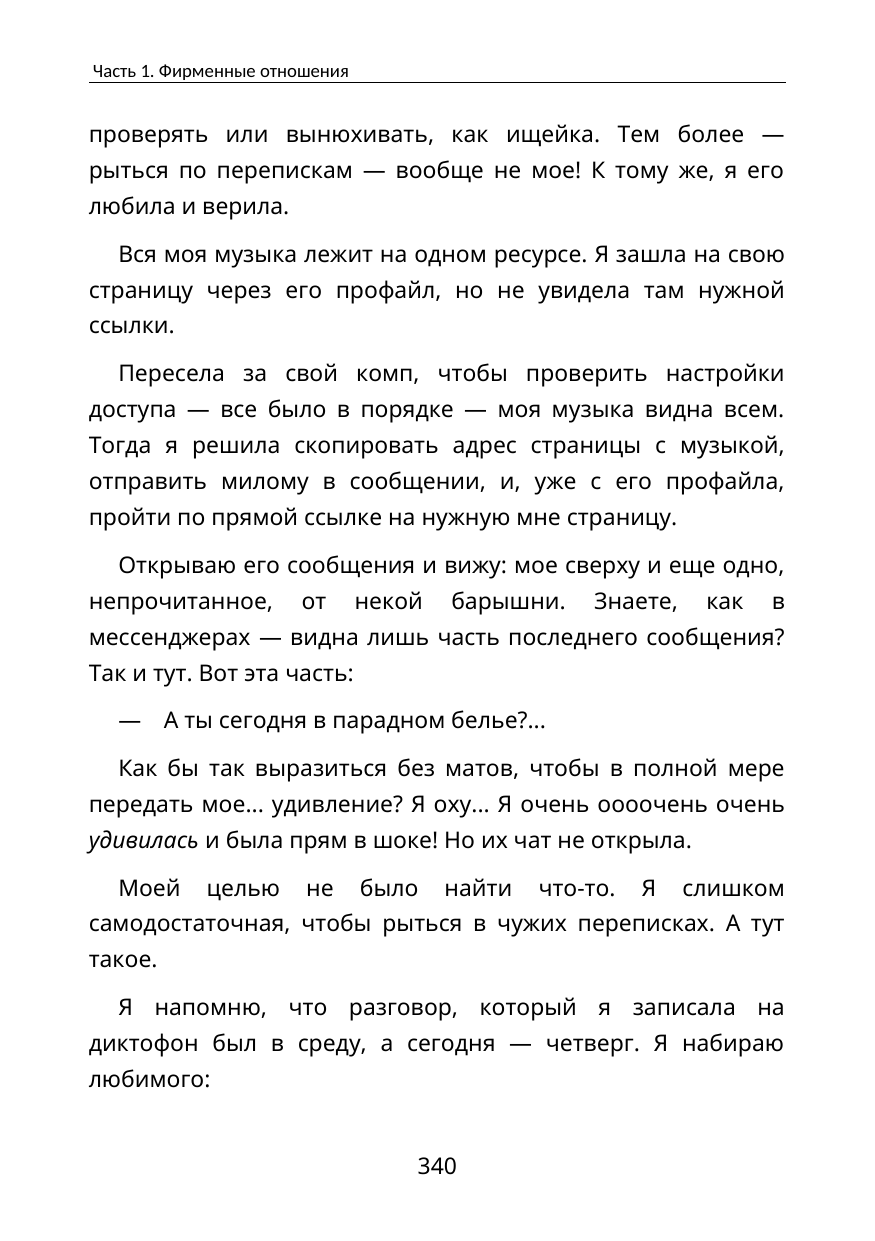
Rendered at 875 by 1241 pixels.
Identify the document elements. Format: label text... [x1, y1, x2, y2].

text Моей целью не было найти что-то. Я слишком самодостаточная, чтобы рыться в чужих переписках. А тут такое. [88, 871, 786, 974]
text Как бы так выразиться без матов, чтобы в полной мере передать мое... удивление? Я оху... Я очень оооочень очень удивилась и была прям в шоке! Но их чат не открыла. [88, 752, 786, 855]
text проверять или вынюхивать, как ищейка. Тем более — рыться по перепискам — вообще не мое! К тому же, я его любила и верила. [88, 118, 786, 221]
text Вся моя музыка лежит на одном ресурсе. Я зашла на свою страницу через его профайл, но не увидела там нужной ссылки. [88, 238, 786, 341]
text Пересела за свой комп, чтобы проверить настройки доступа — все было в порядке — моя музыка видна всем. Тогда я решила скопировать адрес страницы с музыкой, отправить милому в сообщении, и, уже с его профайла, пройти по прямой ссылке на нужную мне страницу. [88, 357, 786, 532]
text Открываю его сообщения и вижу: мое сверху и еще одно, непрочитанное, от некой барышни. Знаете, как в мессенджерах — видна лишь часть последнего сообщения? Так и тут. Вот эта часть: [88, 549, 786, 688]
text Я напомню, что разговор, который я записала на диктофон был в среду, а сегодня — четверг. Я набираю любимого: [88, 991, 786, 1094]
list А ты сегодня в парадном белье?... [88, 704, 786, 735]
